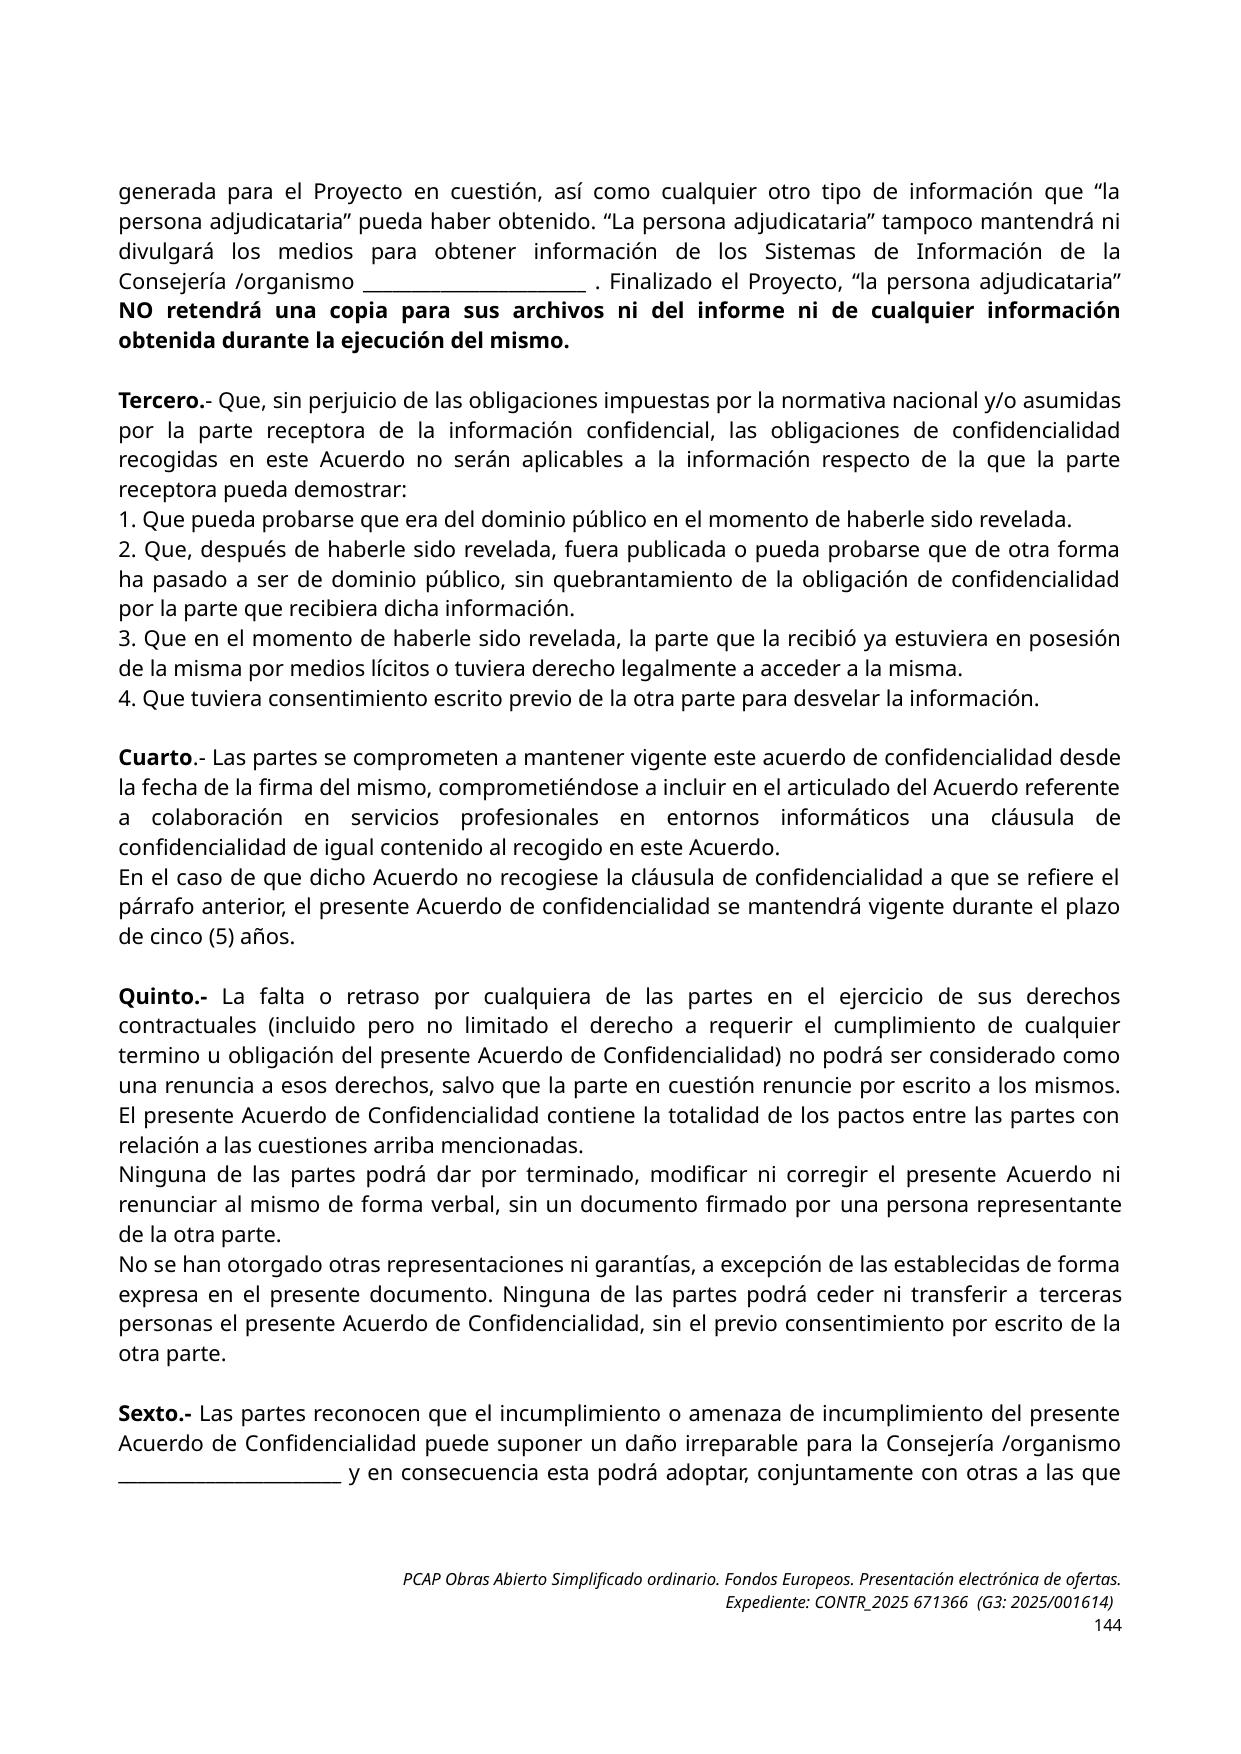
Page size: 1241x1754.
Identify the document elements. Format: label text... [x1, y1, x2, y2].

text En el caso de que dicho Acuerdo no recogiese la cláusula de confidencialidad a que se refiere el párrafo anterior, el presente Acuerdo de confidencialidad se mantendrá vigente durante el plazo de cinco (5) años. [118, 862, 1122, 951]
text 3. Que en el momento de haberle sido revelada, la parte que la recibió ya estuviera en posesión de la misma por medios lícitos o tuviera derecho legalmente a acceder a la misma. [118, 623, 1122, 683]
text No se han otorgado otras representaciones ni garantías, a excepción de las establecidas de forma expresa en el presente documento. Ninguna de las partes podrá ceder ni transferir a terceras personas el presente Acuerdo de Confidencialidad, sin el previo consentimiento por escrito de la otra parte. [118, 1249, 1122, 1368]
text 1. Que pueda probarse que era del dominio público en el momento de haberle sido revelada. [118, 504, 1122, 534]
text 4. Que tuviera consentimiento escrito previo de la otra parte para desvelar la información. [118, 683, 1122, 713]
text 2. Que, después de haberle sido revelada, fuera publicada o pueda probarse que de otra forma ha pasado a ser de dominio público, sin quebrantamiento de la obligación de confidencialidad por la parte que recibiera dicha información. [118, 534, 1122, 623]
text Cuarto.- Las partes se comprometen a mantener vigente este acuerdo de confidencialidad desde la fecha de la firma del mismo, comprometiéndose a incluir en el articulado del Acuerdo referente a colaboración en servicios profesionales en entornos informáticos una cláusula de confidencialidad de igual contenido al recogido en este Acuerdo. [118, 742, 1122, 862]
text Ninguna de las partes podrá dar por terminado, modificar ni corregir el presente Acuerdo ni renunciar al mismo de forma verbal, sin un documento firmado por una persona representante de la otra parte. [118, 1159, 1122, 1249]
text Tercero.- Que, sin perjuicio de las obligaciones impuestas por la normativa nacional y/o asumidas por la parte receptora de la información confidencial, las obligaciones de confidencialidad recogidas en este Acuerdo no serán aplicables a la información respecto de la que la parte receptora pueda demostrar: [118, 385, 1122, 504]
text Quinto.- La falta o retraso por cualquiera de las partes en el ejercicio de sus derechos contractuales (incluido pero no limitado el derecho a requerir el cumplimiento de cualquier termino u obligación del presente Acuerdo de Confidencialidad) no podrá ser considerado como una renuncia a esos derechos, salvo que la parte en cuestión renuncie por escrito a los mismos. El presente Acuerdo de Confidencialidad contiene la totalidad de los pactos entre las partes con relación a las cuestiones arriba mencionadas. [118, 981, 1122, 1159]
text generada para el Proyecto en cuestión, así como cualquier otro tipo de información que “la persona adjudicataria” pueda haber obtenido. “La persona adjudicataria” tampoco mantendrá ni divulgará los medios para obtener información de los Sistemas de Información de la Consejería /organismo _______________________ . Finalizado el Proyecto, “la persona adjudicataria” NO retendrá una copia para sus archivos ni del informe ni de cualquier información obtenida durante la ejecución del mismo. [118, 176, 1122, 355]
text Sexto.- Las partes reconocen que el incumplimiento o amenaza de incumplimiento del presente Acuerdo de Confidencialidad puede suponer un daño irreparable para la Consejería /organismo _______________________ y en consecuencia esta podrá adoptar, conjuntamente con otras a las que [118, 1398, 1122, 1487]
